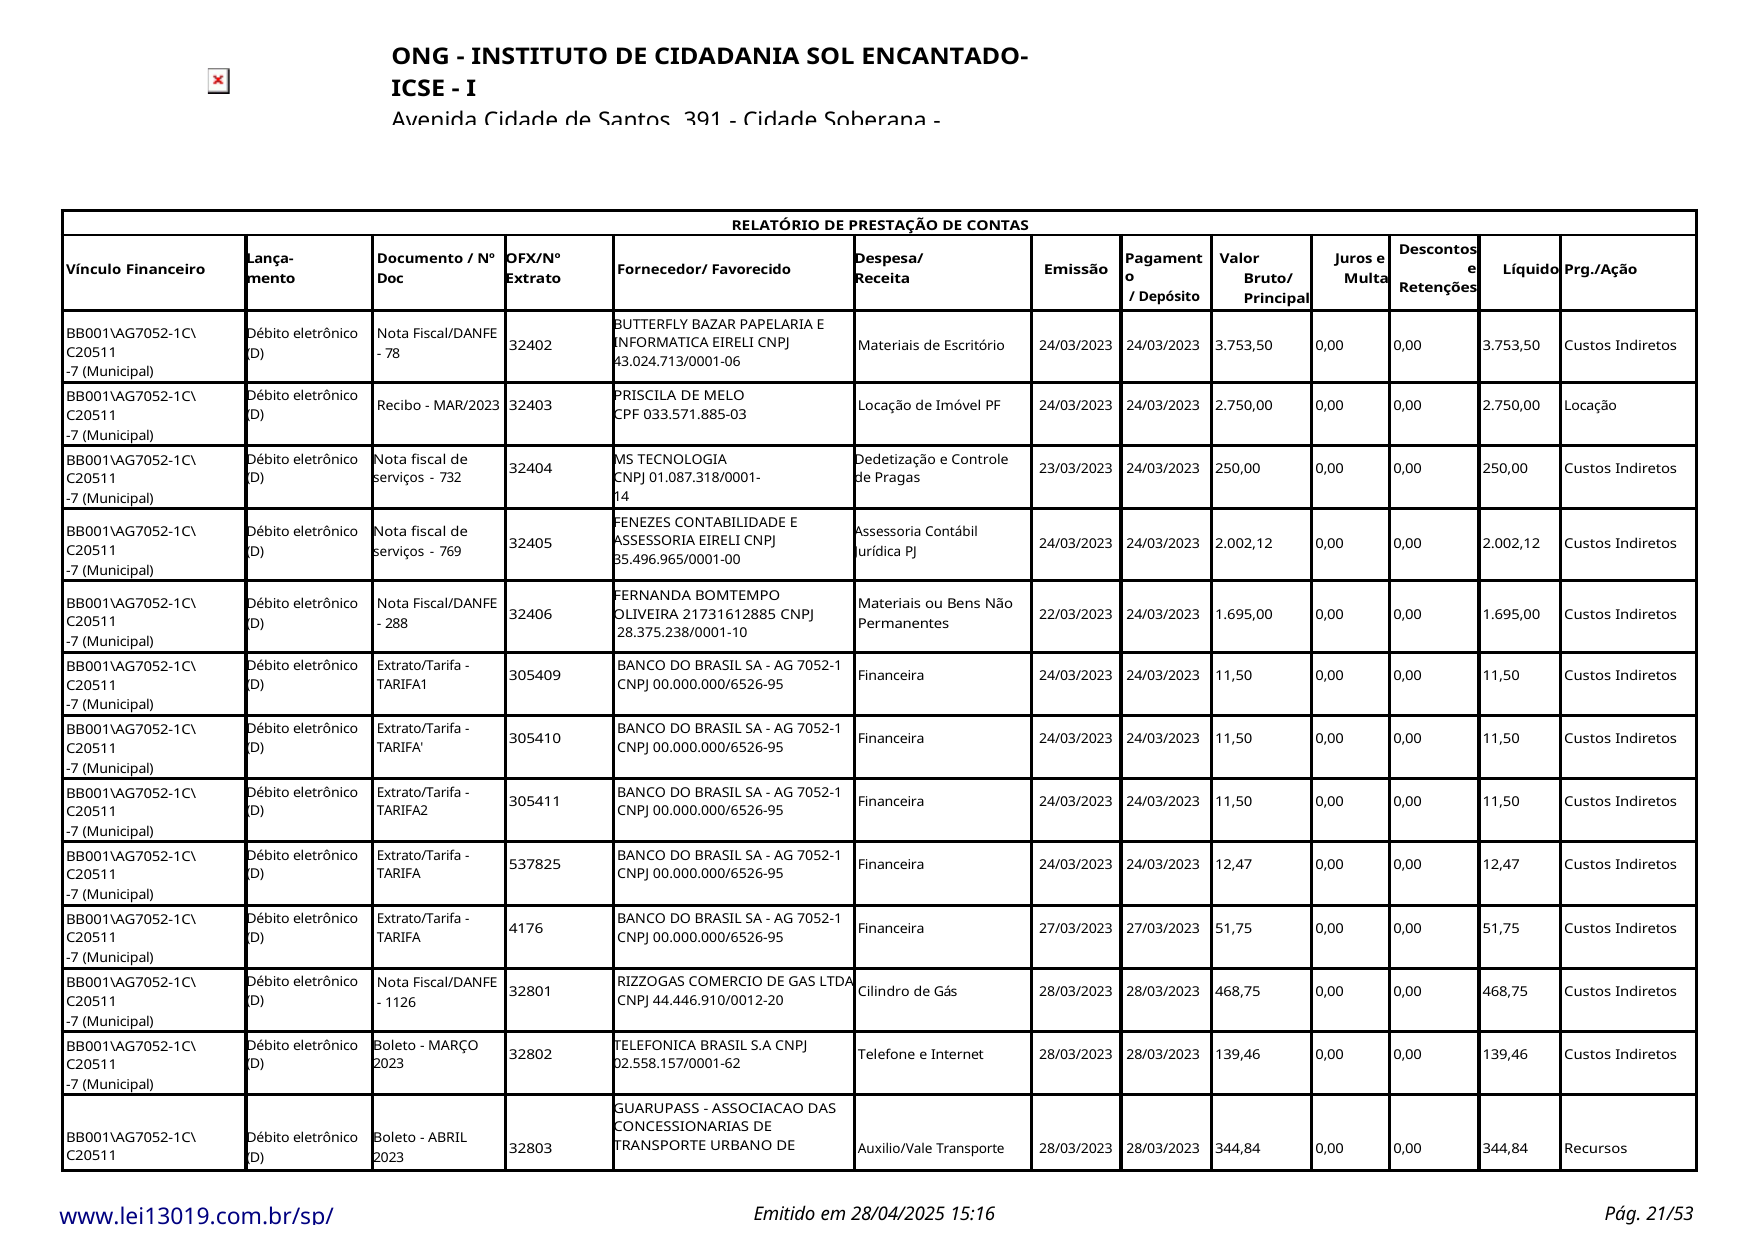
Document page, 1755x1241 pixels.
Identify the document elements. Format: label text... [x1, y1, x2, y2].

table_cell 27/03/2023 [1123, 907, 1210, 967]
table_cell Custos Indiretos [1562, 447, 1695, 507]
table_cell 24/03/2023 [1033, 843, 1119, 903]
table_cell 32404 [507, 447, 612, 507]
table_cell Líquido [1481, 236, 1559, 309]
table_cell FENEZES CONTABILIDADE E ASSESSORIA EIRELI CNPJ 35.496.965/0001-00 [615, 510, 853, 579]
table_cell Débito eletrônico (D) [248, 1096, 371, 1168]
table_cell Assessoria Contábil Jurídica PJ [856, 510, 1030, 579]
table_cell BB001\AG7052-1C\C20511 -7 (Municipal) [64, 1033, 244, 1093]
table_cell 0,00 [1391, 970, 1477, 1030]
table_cell 11,50 [1213, 780, 1310, 840]
table_cell 24/03/2023 [1033, 510, 1119, 579]
table_cell 28/03/2023 [1033, 970, 1119, 1030]
table_cell 11,50 [1481, 780, 1559, 840]
table_cell Extrato/Tarifa - TARIFA1 [374, 654, 504, 714]
table_cell Materiais ou Bens Não Permanentes [856, 582, 1030, 651]
table_cell 28/03/2023 [1033, 1033, 1119, 1093]
table_cell Lança- mento [248, 236, 371, 309]
table_cell BB001\AG7052-1C\C20511 -7 (Municipal) [64, 843, 244, 903]
table_cell Recibo - MAR/2023 [374, 384, 504, 444]
table_cell BANCO DO BRASIL SA - AG 7052-1 CNPJ 00.000.000/6526-95 [615, 654, 853, 714]
table_cell 11,50 [1213, 654, 1310, 714]
table_cell 0,00 [1313, 907, 1388, 967]
table_cell BB001\AG7052-1C\C20511 -7 (Municipal) [64, 312, 244, 381]
table_cell Débito eletrônico (D) [248, 447, 371, 507]
table_cell 3.753,50 [1481, 312, 1559, 381]
table_cell 3.753,50 [1213, 312, 1310, 381]
table_cell Custos Indiretos [1562, 717, 1695, 777]
table_cell Custos Indiretos [1562, 907, 1695, 967]
table_cell Débito eletrônico (D) [248, 717, 371, 777]
table_cell 0,00 [1313, 312, 1388, 381]
table_cell Custos Indiretos [1562, 1033, 1695, 1093]
table_cell 24/03/2023 [1033, 312, 1119, 381]
table_cell 0,00 [1391, 447, 1477, 507]
table_cell 24/03/2023 [1033, 717, 1119, 777]
table_cell Custos Indiretos [1562, 312, 1695, 381]
table_cell 0,00 [1313, 654, 1388, 714]
table_cell 27/03/2023 [1033, 907, 1119, 967]
table_cell Locação de Imóvel PF [856, 384, 1030, 444]
table_cell TELEFONICA BRASIL S.A CNPJ 02.558.157/0001-62 [615, 1033, 853, 1093]
table_cell Extrato/Tarifa - TARIFA [374, 843, 504, 903]
table_cell 0,00 [1391, 654, 1477, 714]
table_cell FERNANDA BOMTEMPO OLIVEIRA 21731612885 CNPJ 28.375.238/0001-10 [615, 582, 853, 651]
table_cell Financeira [856, 717, 1030, 777]
table_cell Nota ﬁscal de serviços - 732 [374, 447, 504, 507]
table_cell 0,00 [1313, 1033, 1388, 1093]
table_cell Materiais de Escritório [856, 312, 1030, 381]
table_cell Recursos [1562, 1096, 1695, 1168]
table_cell 24/03/2023 [1033, 780, 1119, 840]
table_cell 1.695,00 [1213, 582, 1310, 651]
table_cell 0,00 [1391, 312, 1477, 381]
table_cell BANCO DO BRASIL SA - AG 7052-1 CNPJ 00.000.000/6526-95 [615, 843, 853, 903]
table_cell 32403 [507, 384, 612, 444]
table_cell BUTTERFLY BAZAR PAPELARIA E INFORMATICA EIRELI CNPJ 43.024.713/0001-06 [615, 312, 853, 381]
table_cell 250,00 [1213, 447, 1310, 507]
table_cell 24/03/2023 [1123, 447, 1210, 507]
table_cell Telefone e Internet [856, 1033, 1030, 1093]
table_cell 32801 [507, 970, 612, 1030]
table_cell Emissão [1033, 236, 1119, 309]
table_cell BANCO DO BRASIL SA - AG 7052-1 CNPJ 00.000.000/6526-95 [615, 907, 853, 967]
table_cell 1.695,00 [1481, 582, 1559, 651]
table_cell 0,00 [1391, 1096, 1477, 1168]
table_cell BANCO DO BRASIL SA - AG 7052-1 CNPJ 00.000.000/6526-95 [615, 780, 853, 840]
table_cell Auxilio/Vale Transporte [856, 1096, 1030, 1168]
table_cell 139,46 [1481, 1033, 1559, 1093]
table_cell 24/03/2023 [1123, 510, 1210, 579]
table_cell 28/03/2023 [1123, 1096, 1210, 1168]
table_cell 0,00 [1391, 510, 1477, 579]
table_cell 0,00 [1313, 510, 1388, 579]
table_cell 2.002,12 [1481, 510, 1559, 579]
table_cell Documento / Nº Doc [374, 236, 504, 309]
table_cell Débito eletrônico (D) [248, 312, 371, 381]
table_cell 22/03/2023 [1033, 582, 1119, 651]
table_cell 344,84 [1213, 1096, 1310, 1168]
table_cell 2.750,00 [1481, 384, 1559, 444]
table_cell Extrato/Tarifa - TARIFA' [374, 717, 504, 777]
table_cell Fornecedor/ Favorecido [615, 236, 853, 309]
table_cell Extrato/Tarifa - TARIFA [374, 907, 504, 967]
table_cell Vínculo Financeiro [64, 236, 244, 309]
table_cell 32803 [507, 1096, 612, 1168]
table_cell Custos Indiretos [1562, 510, 1695, 579]
table_cell 344,84 [1481, 1096, 1559, 1168]
table_cell 12,47 [1481, 843, 1559, 903]
table_cell RIZZOGAS COMERCIO DE GAS LTDA CNPJ 44.446.910/0012-20 [615, 970, 853, 1030]
table_cell BB001\AG7052-1C\C20511 -7 (Municipal) [64, 654, 244, 714]
table_cell Custos Indiretos [1562, 970, 1695, 1030]
table_cell 4176 [507, 907, 612, 967]
table_cell BB001\AG7052-1C\C20511 -7 (Municipal) [64, 384, 244, 444]
table_cell Descontos e Retenções [1391, 236, 1477, 309]
table_cell 2.002,12 [1213, 510, 1310, 579]
table_cell 305409 [507, 654, 612, 714]
table_cell Extrato/Tarifa - TARIFA2 [374, 780, 504, 840]
table_cell Débito eletrônico (D) [248, 1033, 371, 1093]
table_cell Débito eletrônico (D) [248, 654, 371, 714]
table_cell 250,00 [1481, 447, 1559, 507]
table_cell Valor Bruto/ Principal [1213, 236, 1310, 309]
table_cell 11,50 [1213, 717, 1310, 777]
table_cell 24/03/2023 [1033, 384, 1119, 444]
table_cell Débito eletrônico (D) [248, 907, 371, 967]
table_cell 0,00 [1391, 843, 1477, 903]
table_cell 537825 [507, 843, 612, 903]
table_cell 0,00 [1313, 970, 1388, 1030]
table_cell Boleto - MARÇO 2023 [374, 1033, 504, 1093]
table_cell Cilindro de Gás [856, 970, 1030, 1030]
table_cell GUARUPASS - ASSOCIACAO DAS CONCESSIONARIAS DE TRANSPORTE URBANO DE [615, 1096, 853, 1168]
table_cell Débito eletrônico (D) [248, 384, 371, 444]
table_cell Custos Indiretos [1562, 780, 1695, 840]
table_cell 32402 [507, 312, 612, 381]
table_cell BB001\AG7052-1C\C20511 -7 (Municipal) [64, 717, 244, 777]
table_cell Boleto - ABRIL 2023 [374, 1096, 504, 1168]
table_cell Débito eletrônico (D) [248, 780, 371, 840]
table_cell Dedetização e Controle de Pragas [856, 447, 1030, 507]
table_cell Débito eletrônico (D) [248, 582, 371, 651]
table_header RELATÓRIO DE PRESTAÇÃO DE CONTAS [64, 212, 1695, 234]
table_cell 51,75 [1213, 907, 1310, 967]
table_cell 11,50 [1481, 717, 1559, 777]
table_cell 28/03/2023 [1123, 1033, 1210, 1093]
table_cell 24/03/2023 [1123, 582, 1210, 651]
table_cell 0,00 [1313, 843, 1388, 903]
table_cell Custos Indiretos [1562, 654, 1695, 714]
table_cell Financeira [856, 780, 1030, 840]
table_cell 12,47 [1213, 843, 1310, 903]
table_cell Despesa/ Receita [856, 236, 1030, 309]
table_cell BB001\AG7052-1C\C20511 -7 (Municipal) [64, 907, 244, 967]
table_cell Custos Indiretos [1562, 582, 1695, 651]
table_cell Nota Fiscal/DANFE - 78 [374, 312, 504, 381]
table_cell 0,00 [1313, 780, 1388, 840]
table_cell Débito eletrônico (D) [248, 843, 371, 903]
table_cell 0,00 [1391, 780, 1477, 840]
table_cell 305410 [507, 717, 612, 777]
table_cell Nota Fiscal/DANFE - 1126 [374, 970, 504, 1030]
table_cell Financeira [856, 654, 1030, 714]
table_cell Juros e Multa [1313, 236, 1388, 309]
table_cell Nota Fiscal/DANFE - 288 [374, 582, 504, 651]
table_cell 0,00 [1391, 384, 1477, 444]
table_cell 0,00 [1391, 907, 1477, 967]
table_cell 468,75 [1213, 970, 1310, 1030]
table_cell 24/03/2023 [1123, 717, 1210, 777]
table_cell 0,00 [1391, 717, 1477, 777]
table_cell Pagamento / Depósito [1123, 236, 1210, 309]
table_cell Custos Indiretos [1562, 843, 1695, 903]
table_cell Financeira [856, 843, 1030, 903]
table_cell BB001\AG7052-1C\C20511 -7 (Municipal) [64, 510, 244, 579]
table_cell 0,00 [1313, 1096, 1388, 1168]
table_cell Débito eletrônico (D) [248, 510, 371, 579]
table_cell BB001\AG7052-1C\C20511 -7 (Municipal) [64, 447, 244, 507]
table_cell BANCO DO BRASIL SA - AG 7052-1 CNPJ 00.000.000/6526-95 [615, 717, 853, 777]
table_cell 24/03/2023 [1123, 312, 1210, 381]
table_cell 32802 [507, 1033, 612, 1093]
table_cell 51,75 [1481, 907, 1559, 967]
table_cell 0,00 [1313, 582, 1388, 651]
table_cell 0,00 [1313, 717, 1388, 777]
table_cell BB001\AG7052-1C\C20511 -7 (Municipal) [64, 970, 244, 1030]
table_cell 0,00 [1391, 582, 1477, 651]
table_cell 11,50 [1481, 654, 1559, 714]
table_cell 139,46 [1213, 1033, 1310, 1093]
table_cell 305411 [507, 780, 612, 840]
table_cell 32406 [507, 582, 612, 651]
table_cell 28/03/2023 [1033, 1096, 1119, 1168]
table_cell Financeira [856, 907, 1030, 967]
table_cell 0,00 [1313, 447, 1388, 507]
table_cell Nota ﬁscal de serviços - 769 [374, 510, 504, 579]
table_cell 32405 [507, 510, 612, 579]
table_cell Prg./Ação [1562, 236, 1695, 309]
table_cell PRISCILA DE MELO CPF 033.571.885-03 [615, 384, 853, 444]
table_cell Locação [1562, 384, 1695, 444]
table_cell Débito eletrônico (D) [248, 970, 371, 1030]
table_cell 24/03/2023 [1123, 780, 1210, 840]
table_cell 2.750,00 [1213, 384, 1310, 444]
table_cell 23/03/2023 [1033, 447, 1119, 507]
table_cell 24/03/2023 [1033, 654, 1119, 714]
table_cell OFX/Nº Extrato [507, 236, 612, 309]
table_cell MS TECNOLOGIA CNPJ 01.087.318/0001-14 [615, 447, 853, 507]
table_cell 0,00 [1391, 1033, 1477, 1093]
table_cell 468,75 [1481, 970, 1559, 1030]
table_cell BB001\AG7052-1C\C20511 [64, 1096, 244, 1168]
table_cell 24/03/2023 [1123, 654, 1210, 714]
table_cell BB001\AG7052-1C\C20511 -7 (Municipal) [64, 582, 244, 651]
table_cell 24/03/2023 [1123, 384, 1210, 444]
table_cell 28/03/2023 [1123, 970, 1210, 1030]
table_cell 24/03/2023 [1123, 843, 1210, 903]
table_cell BB001\AG7052-1C\C20511 -7 (Municipal) [64, 780, 244, 840]
table_cell 0,00 [1313, 384, 1388, 444]
